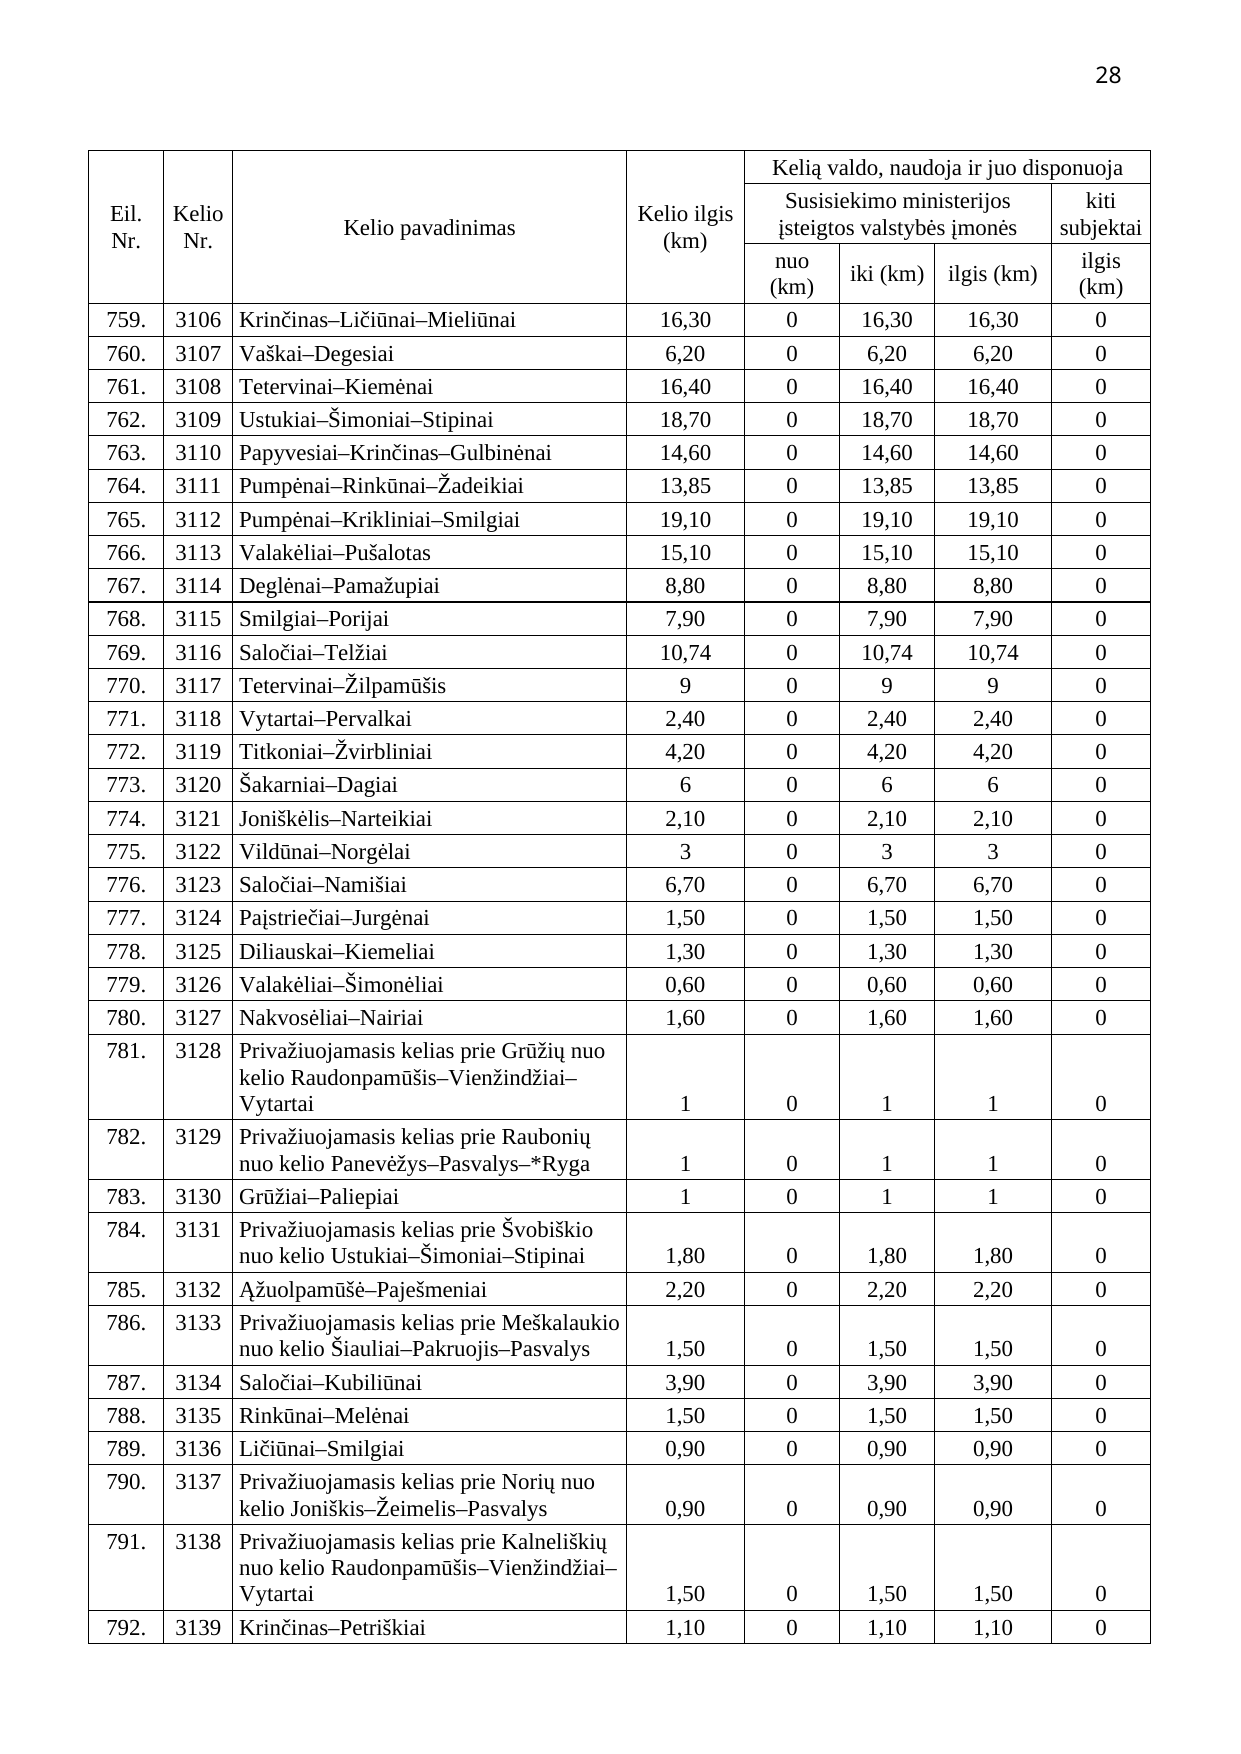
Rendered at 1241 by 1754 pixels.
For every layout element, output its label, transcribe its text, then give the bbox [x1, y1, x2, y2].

table_cell 0 [1052, 1399, 1150, 1431]
table_cell 786. [89, 1306, 163, 1364]
table_cell 15,10 [627, 536, 744, 568]
table_cell 0 [745, 337, 839, 369]
table_cell 1,50 [627, 1399, 744, 1431]
table_cell 0 [745, 1035, 839, 1119]
table_cell 0 [1052, 370, 1150, 402]
table_cell 1 [935, 1180, 1051, 1212]
table_cell 3134 [164, 1366, 232, 1398]
table_cell 16,40 [627, 370, 744, 402]
table_cell 0 [745, 902, 839, 934]
table_cell Pumpėnai–Krikliniai–Smilgiai [233, 503, 626, 535]
table_cell 0 [745, 702, 839, 734]
table_cell 0 [1052, 802, 1150, 834]
table_cell 1,50 [840, 1525, 934, 1610]
table_cell 773. [89, 769, 163, 801]
table_cell 6,70 [627, 868, 744, 901]
table_cell 0 [1052, 1180, 1150, 1212]
table_cell 0 [745, 1120, 839, 1179]
table_cell 0 [1052, 868, 1150, 901]
table_cell 3123 [164, 868, 232, 901]
table_cell Krinčinas–Petriškiai [233, 1611, 626, 1643]
table_cell 3113 [164, 536, 232, 568]
table_cell 3135 [164, 1399, 232, 1431]
table_cell 0 [1052, 1366, 1150, 1398]
table_cell 1,50 [627, 1306, 744, 1364]
table_cell 0 [745, 304, 839, 336]
table_cell 3 [935, 835, 1051, 867]
table_cell 7,90 [935, 603, 1051, 635]
table_cell 0 [745, 802, 839, 834]
table_cell Ąžuolpamūšė–Paješmeniai [233, 1273, 626, 1305]
table_cell 0 [745, 1213, 839, 1272]
table_cell 3120 [164, 769, 232, 801]
table_cell kiti subjektai [1052, 184, 1150, 243]
table_header Eil. Nr. [89, 151, 163, 302]
table_cell 766. [89, 536, 163, 568]
table_cell 3109 [164, 403, 232, 435]
table_cell Krinčinas–Ličiūnai–Mieliūnai [233, 304, 626, 336]
table_cell 1 [935, 1120, 1051, 1179]
table_cell 785. [89, 1273, 163, 1305]
table_cell 16,40 [840, 370, 934, 402]
table_cell 16,30 [627, 304, 744, 336]
table_cell 0 [745, 1366, 839, 1398]
table_cell 770. [89, 669, 163, 701]
table_cell 3108 [164, 370, 232, 402]
table_cell 0 [1052, 536, 1150, 568]
table_cell 0 [1052, 436, 1150, 468]
table_cell 0 [745, 569, 839, 601]
table_cell 18,70 [840, 403, 934, 435]
table_cell 0 [1052, 902, 1150, 934]
table_cell 1 [627, 1120, 744, 1179]
table_cell 0,60 [627, 968, 744, 1000]
table_cell 19,10 [935, 503, 1051, 535]
table_header Kelio pavadinimas [233, 151, 626, 302]
table_cell 1 [627, 1180, 744, 1212]
table_cell 6,70 [840, 868, 934, 901]
table_cell 0 [745, 536, 839, 568]
table_cell 3112 [164, 503, 232, 535]
table_cell 0 [745, 968, 839, 1000]
table_cell 1,30 [935, 935, 1051, 967]
table_cell 18,70 [935, 403, 1051, 435]
table_cell 1,50 [840, 1306, 934, 1364]
table_cell Rinkūnai–Melėnai [233, 1399, 626, 1431]
table_cell 3115 [164, 603, 232, 635]
table_cell 0 [745, 735, 839, 768]
table_cell 0 [745, 636, 839, 668]
table_cell 0 [745, 1611, 839, 1643]
table_cell 3118 [164, 702, 232, 734]
table_header Kelio Nr. [164, 151, 232, 302]
table_cell 761. [89, 370, 163, 402]
table_cell Papyvesiai–Krinčinas–Gulbinėnai [233, 436, 626, 468]
table_cell 2,10 [840, 802, 934, 834]
table_cell 1,60 [627, 1001, 744, 1033]
table_cell ilgis (km) [1052, 244, 1150, 302]
table_cell 0 [1052, 1465, 1150, 1524]
table_cell Saločiai–Telžiai [233, 636, 626, 668]
table_cell 19,10 [840, 503, 934, 535]
table_cell 18,70 [627, 403, 744, 435]
table_cell 10,74 [840, 636, 934, 668]
table_cell Privažiuojamasis kelias prie Švobiškio nuo kelio Ustukiai–Šimoniai–Stipinai [233, 1213, 626, 1272]
table_cell 0 [1052, 603, 1150, 635]
table_cell 16,30 [840, 304, 934, 336]
table_cell 0 [745, 1465, 839, 1524]
table_cell 9 [935, 669, 1051, 701]
table_cell Vaškai–Degesiai [233, 337, 626, 369]
table_cell 14,60 [840, 436, 934, 468]
table_cell 764. [89, 470, 163, 502]
table_cell 3111 [164, 470, 232, 502]
table_cell Joniškėlis–Narteikiai [233, 802, 626, 834]
table_cell 762. [89, 403, 163, 435]
table_cell Ustukiai–Šimoniai–Stipinai [233, 403, 626, 435]
table_cell 0 [1052, 1273, 1150, 1305]
table_cell 0 [1052, 403, 1150, 435]
table_cell 0 [1052, 669, 1150, 701]
table_cell 767. [89, 569, 163, 601]
table_cell Diliauskai–Kiemeliai [233, 935, 626, 967]
table_cell Privažiuojamasis kelias prie Kalneliškių nuo kelio Raudonpamūšis–Vienžindžiai–Vytartai [233, 1525, 626, 1610]
table_cell 792. [89, 1611, 163, 1643]
table_cell 1,10 [627, 1611, 744, 1643]
table_cell Paįstriečiai–Jurgėnai [233, 902, 626, 934]
table_cell 0,90 [627, 1465, 744, 1524]
table_cell 6 [840, 769, 934, 801]
table_cell Pumpėnai–Rinkūnai–Žadeikiai [233, 470, 626, 502]
table_cell 3127 [164, 1001, 232, 1033]
table_cell 4,20 [935, 735, 1051, 768]
table_cell 3133 [164, 1306, 232, 1364]
table_cell 0 [745, 403, 839, 435]
table_cell 3 [840, 835, 934, 867]
table_cell 3121 [164, 802, 232, 834]
table_cell 2,20 [840, 1273, 934, 1305]
table_cell 1,50 [935, 1399, 1051, 1431]
table_cell 768. [89, 603, 163, 635]
table_cell 0,90 [627, 1432, 744, 1464]
table_cell 1,50 [627, 1525, 744, 1610]
table_cell 13,85 [935, 470, 1051, 502]
table_cell 777. [89, 902, 163, 934]
table_cell 0 [1052, 1306, 1150, 1364]
table_cell 775. [89, 835, 163, 867]
table_cell Tetervinai–Kiemėnai [233, 370, 626, 402]
table_cell 3119 [164, 735, 232, 768]
table_cell Tetervinai–Žilpamūšis [233, 669, 626, 701]
table_cell 16,30 [935, 304, 1051, 336]
table_cell Ličiūnai–Smilgiai [233, 1432, 626, 1464]
table_cell 1,10 [935, 1611, 1051, 1643]
table_cell 6,20 [840, 337, 934, 369]
table_cell 2,40 [840, 702, 934, 734]
table_cell 1,50 [840, 902, 934, 934]
table_cell 1,60 [840, 1001, 934, 1033]
table_cell 0,60 [840, 968, 934, 1000]
table_cell 3 [627, 835, 744, 867]
table_cell 774. [89, 802, 163, 834]
table_cell Nakvosėliai–Nairiai [233, 1001, 626, 1033]
table_cell 0 [745, 1273, 839, 1305]
table_cell 780. [89, 1001, 163, 1033]
table_header Kelio ilgis (km) [627, 151, 744, 302]
table_cell 0,90 [840, 1465, 934, 1524]
table_cell Šakarniai–Dagiai [233, 769, 626, 801]
table_cell 0,90 [840, 1432, 934, 1464]
table_cell Valakėliai–Šimonėliai [233, 968, 626, 1000]
table_cell 14,60 [935, 436, 1051, 468]
table_cell 0 [1052, 337, 1150, 369]
table_cell Valakėliai–Pušalotas [233, 536, 626, 568]
table_cell 1 [840, 1180, 934, 1212]
table_cell 0 [1052, 735, 1150, 768]
table_cell 8,80 [840, 569, 934, 601]
table_cell 782. [89, 1120, 163, 1179]
table_cell Privažiuojamasis kelias prie Meškalaukio nuo kelio Šiauliai–Pakruojis–Pasvalys [233, 1306, 626, 1364]
table_cell 13,85 [840, 470, 934, 502]
table_cell 769. [89, 636, 163, 668]
table_cell 0 [1052, 470, 1150, 502]
table_cell 0 [1052, 935, 1150, 967]
table_cell Vytartai–Pervalkai [233, 702, 626, 734]
table_cell Saločiai–Namišiai [233, 868, 626, 901]
table_cell 0 [745, 868, 839, 901]
table_cell 7,90 [627, 603, 744, 635]
table_cell 0 [745, 1432, 839, 1464]
table_cell 0 [745, 1306, 839, 1364]
table_cell 784. [89, 1213, 163, 1272]
table_cell 0 [745, 503, 839, 535]
table_cell 3,90 [627, 1366, 744, 1398]
table_cell 0 [1052, 1525, 1150, 1610]
table_cell 776. [89, 868, 163, 901]
table_cell 1,80 [627, 1213, 744, 1272]
table_cell 0 [745, 603, 839, 635]
table_cell 6,20 [935, 337, 1051, 369]
table_cell 760. [89, 337, 163, 369]
table_cell Grūžiai–Paliepiai [233, 1180, 626, 1212]
table_cell 1,50 [840, 1399, 934, 1431]
table_cell 3136 [164, 1432, 232, 1464]
table_cell 1 [627, 1035, 744, 1119]
table_cell 3122 [164, 835, 232, 867]
table_cell 779. [89, 968, 163, 1000]
table_cell 8,80 [935, 569, 1051, 601]
table_cell nuo (km) [745, 244, 839, 302]
table_cell 765. [89, 503, 163, 535]
table_cell 7,90 [840, 603, 934, 635]
table_cell 2,20 [935, 1273, 1051, 1305]
table_cell 790. [89, 1465, 163, 1524]
table_cell 19,10 [627, 503, 744, 535]
table_cell 0 [745, 935, 839, 967]
table_cell Susisiekimo ministerijos įsteigtos valstybės įmonės [745, 184, 1051, 243]
table_cell 3129 [164, 1120, 232, 1179]
table_cell 0 [745, 1399, 839, 1431]
table_cell iki (km) [840, 244, 934, 302]
table_cell 2,40 [935, 702, 1051, 734]
table_cell 3132 [164, 1273, 232, 1305]
table_cell 2,10 [935, 802, 1051, 834]
table_cell 3138 [164, 1525, 232, 1610]
table_cell 3128 [164, 1035, 232, 1119]
table_cell 0,60 [935, 968, 1051, 1000]
table_cell 0 [1052, 1035, 1150, 1119]
table_cell 3106 [164, 304, 232, 336]
table_cell 2,40 [627, 702, 744, 734]
table_cell 0 [1052, 1001, 1150, 1033]
table_cell 3110 [164, 436, 232, 468]
table_cell 3139 [164, 1611, 232, 1643]
table_cell 6,70 [935, 868, 1051, 901]
table_cell 791. [89, 1525, 163, 1610]
table_cell 1 [840, 1120, 934, 1179]
table_cell 3124 [164, 902, 232, 934]
table_cell 0 [1052, 569, 1150, 601]
table_cell 788. [89, 1399, 163, 1431]
table_cell 3,90 [840, 1366, 934, 1398]
table_cell 0 [1052, 503, 1150, 535]
table_cell 789. [89, 1432, 163, 1464]
table_cell 0,90 [935, 1465, 1051, 1524]
table_cell 1,50 [935, 902, 1051, 934]
table_cell 0 [1052, 835, 1150, 867]
table_cell 0 [1052, 1432, 1150, 1464]
table_cell 3126 [164, 968, 232, 1000]
table_cell 0 [1052, 968, 1150, 1000]
table_cell 0 [1052, 636, 1150, 668]
table_cell 16,40 [935, 370, 1051, 402]
table_cell 15,10 [935, 536, 1051, 568]
table_cell 1,30 [627, 935, 744, 967]
table_cell 0 [745, 1180, 839, 1212]
table_cell 3131 [164, 1213, 232, 1272]
table_cell Privažiuojamasis kelias prie Norių nuo kelio Joniškis–Žeimelis–Pasvalys [233, 1465, 626, 1524]
table_cell 0 [745, 1001, 839, 1033]
table_cell 4,20 [840, 735, 934, 768]
table_cell 1,50 [627, 902, 744, 934]
table_cell 778. [89, 935, 163, 967]
table_cell Privažiuojamasis kelias prie Raubonių nuo kelio Panevėžys–Pasvalys–*Ryga [233, 1120, 626, 1179]
table_cell 3125 [164, 935, 232, 967]
table_cell 0 [1052, 1611, 1150, 1643]
table_cell 0 [745, 1525, 839, 1610]
table_cell 1 [840, 1035, 934, 1119]
table_cell 0 [745, 835, 839, 867]
table_cell 1,50 [935, 1306, 1051, 1364]
table_cell 3117 [164, 669, 232, 701]
table_cell 783. [89, 1180, 163, 1212]
table_cell 10,74 [627, 636, 744, 668]
table_cell 6 [627, 769, 744, 801]
table_cell Deglėnai–Pamažupiai [233, 569, 626, 601]
table_cell 3137 [164, 1465, 232, 1524]
table_cell 0 [745, 769, 839, 801]
table_cell 1,80 [840, 1213, 934, 1272]
table_cell 759. [89, 304, 163, 336]
table_cell 1 [935, 1035, 1051, 1119]
table_cell 2,10 [627, 802, 744, 834]
table_cell 0 [745, 669, 839, 701]
table_cell Titkoniai–Žvirbliniai [233, 735, 626, 768]
table_cell ilgis (km) [935, 244, 1051, 302]
table_cell 3116 [164, 636, 232, 668]
table_cell 0 [1052, 1120, 1150, 1179]
table_cell 13,85 [627, 470, 744, 502]
table_cell 1,30 [840, 935, 934, 967]
table_cell 1,50 [935, 1525, 1051, 1610]
table_cell 3130 [164, 1180, 232, 1212]
table_cell Vildūnai–Norgėlai [233, 835, 626, 867]
table_cell Smilgiai–Porijai [233, 603, 626, 635]
table_cell 9 [627, 669, 744, 701]
table_cell 1,80 [935, 1213, 1051, 1272]
table_cell 10,74 [935, 636, 1051, 668]
table_cell 0 [1052, 769, 1150, 801]
table_cell 2,20 [627, 1273, 744, 1305]
table_cell 763. [89, 436, 163, 468]
table_cell 787. [89, 1366, 163, 1398]
table_cell 3107 [164, 337, 232, 369]
table_cell 8,80 [627, 569, 744, 601]
table_cell Saločiai–Kubiliūnai [233, 1366, 626, 1398]
table_header Kelią valdo, naudoja ir juo disponuoja [745, 151, 1150, 183]
table_cell 3114 [164, 569, 232, 601]
table_cell 15,10 [840, 536, 934, 568]
table_cell 1,60 [935, 1001, 1051, 1033]
table_cell 0 [745, 370, 839, 402]
table_cell 0 [745, 470, 839, 502]
table_cell 0 [745, 436, 839, 468]
table_cell 0 [1052, 702, 1150, 734]
table_cell 4,20 [627, 735, 744, 768]
table_cell 771. [89, 702, 163, 734]
table_cell 14,60 [627, 436, 744, 468]
table_cell 0,90 [935, 1432, 1051, 1464]
table_cell 3,90 [935, 1366, 1051, 1398]
table_cell Privažiuojamasis kelias prie Grūžių nuo kelio Raudonpamūšis–Vienžindžiai–Vytartai [233, 1035, 626, 1119]
table_cell 0 [1052, 304, 1150, 336]
table_cell 0 [1052, 1213, 1150, 1272]
table_cell 781. [89, 1035, 163, 1119]
table_cell 1,10 [840, 1611, 934, 1643]
table_cell 9 [840, 669, 934, 701]
table_cell 6,20 [627, 337, 744, 369]
table_cell 772. [89, 735, 163, 768]
table_cell 6 [935, 769, 1051, 801]
